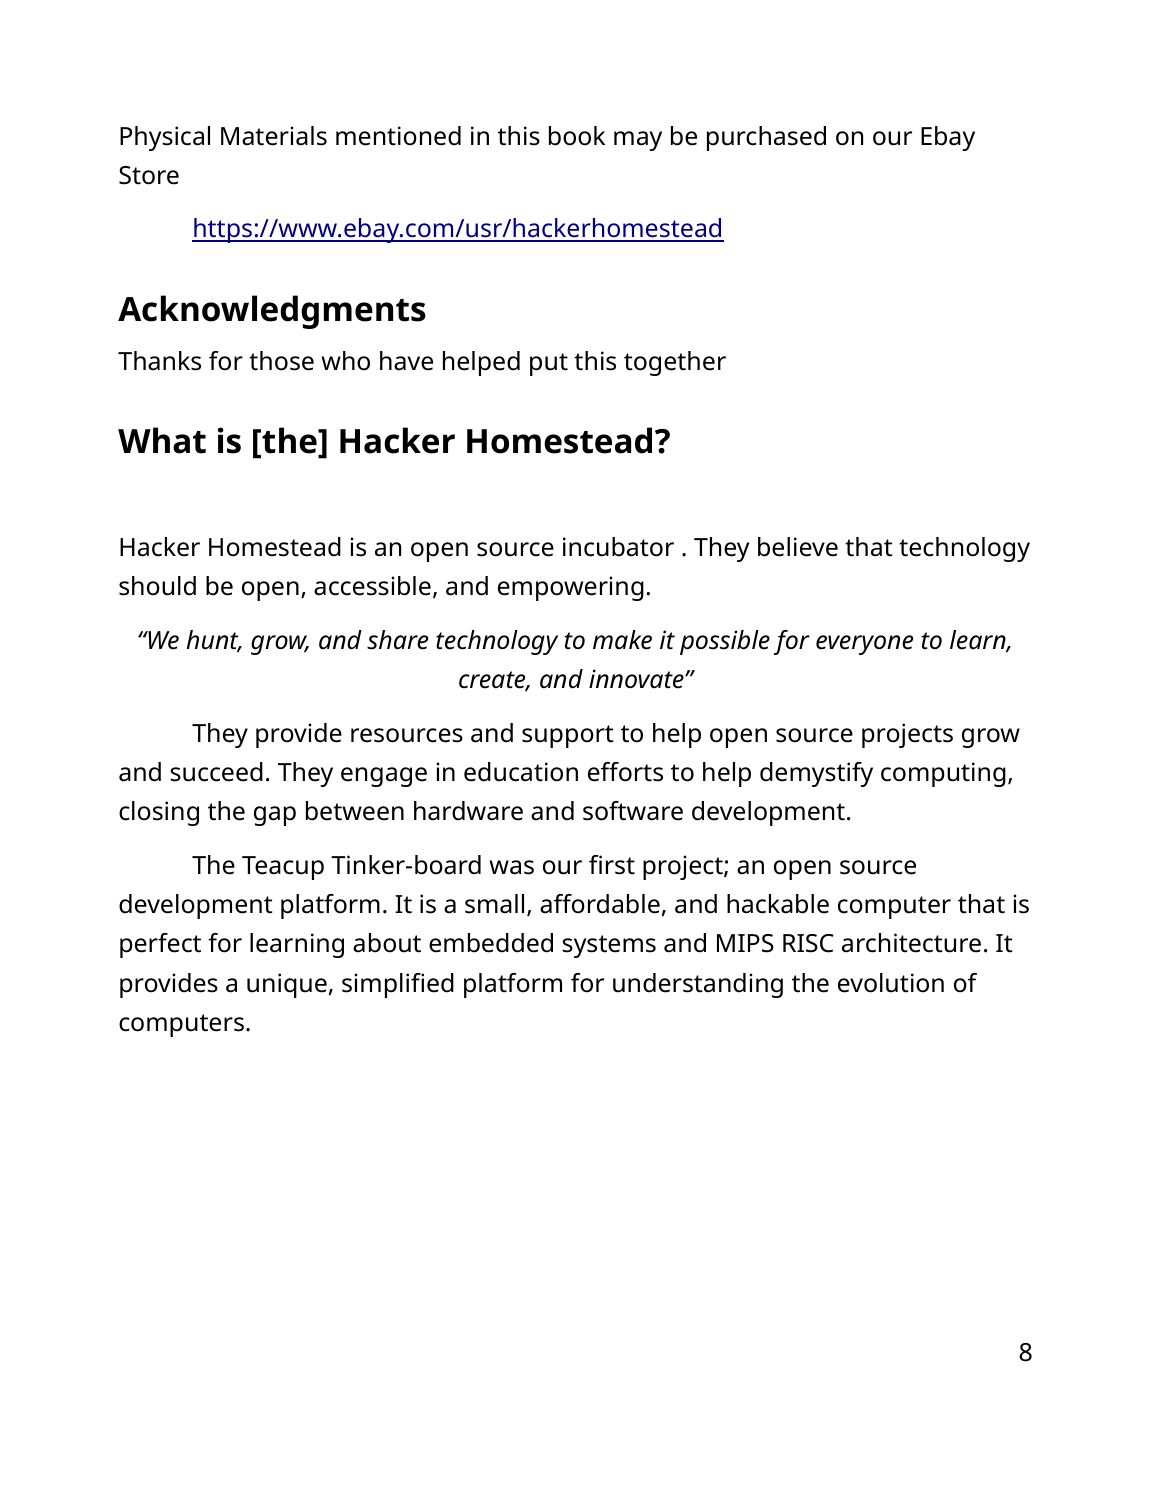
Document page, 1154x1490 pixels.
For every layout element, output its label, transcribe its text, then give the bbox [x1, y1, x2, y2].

text They provide resources and support to help open source projects grow and succeed. They engage in education efforts to help demystify computing, closing the gap between hardware and software development. [118, 716, 1035, 828]
subtitle Acknowledgments [118, 286, 1035, 331]
text Thanks for those who have helped put this together [118, 343, 1035, 378]
text Physical Materials mentioned in this book may be purchased on our Ebay Store [118, 118, 1035, 191]
subtitle What is [the] Hacker Homestead? [118, 418, 1035, 463]
text Hacker Homestead is an open source incubator . They believe that technology should be open, accessible, and empowering. [118, 530, 1035, 603]
text https://www.ebay.com/usr/hackerhomestead [192, 211, 1035, 245]
text “We hunt, grow, and share technology to make it possible for everyone to learn, create, and innovate” [118, 623, 1035, 696]
text The Teacup Tinker-board was our first project; an open source development platform. It is a small, affordable, and hackable computer that is perfect for learning about embedded systems and MIPS RISC architecture. It provides a unique, simplified platform for understanding the evolution of computers. [118, 848, 1035, 1038]
